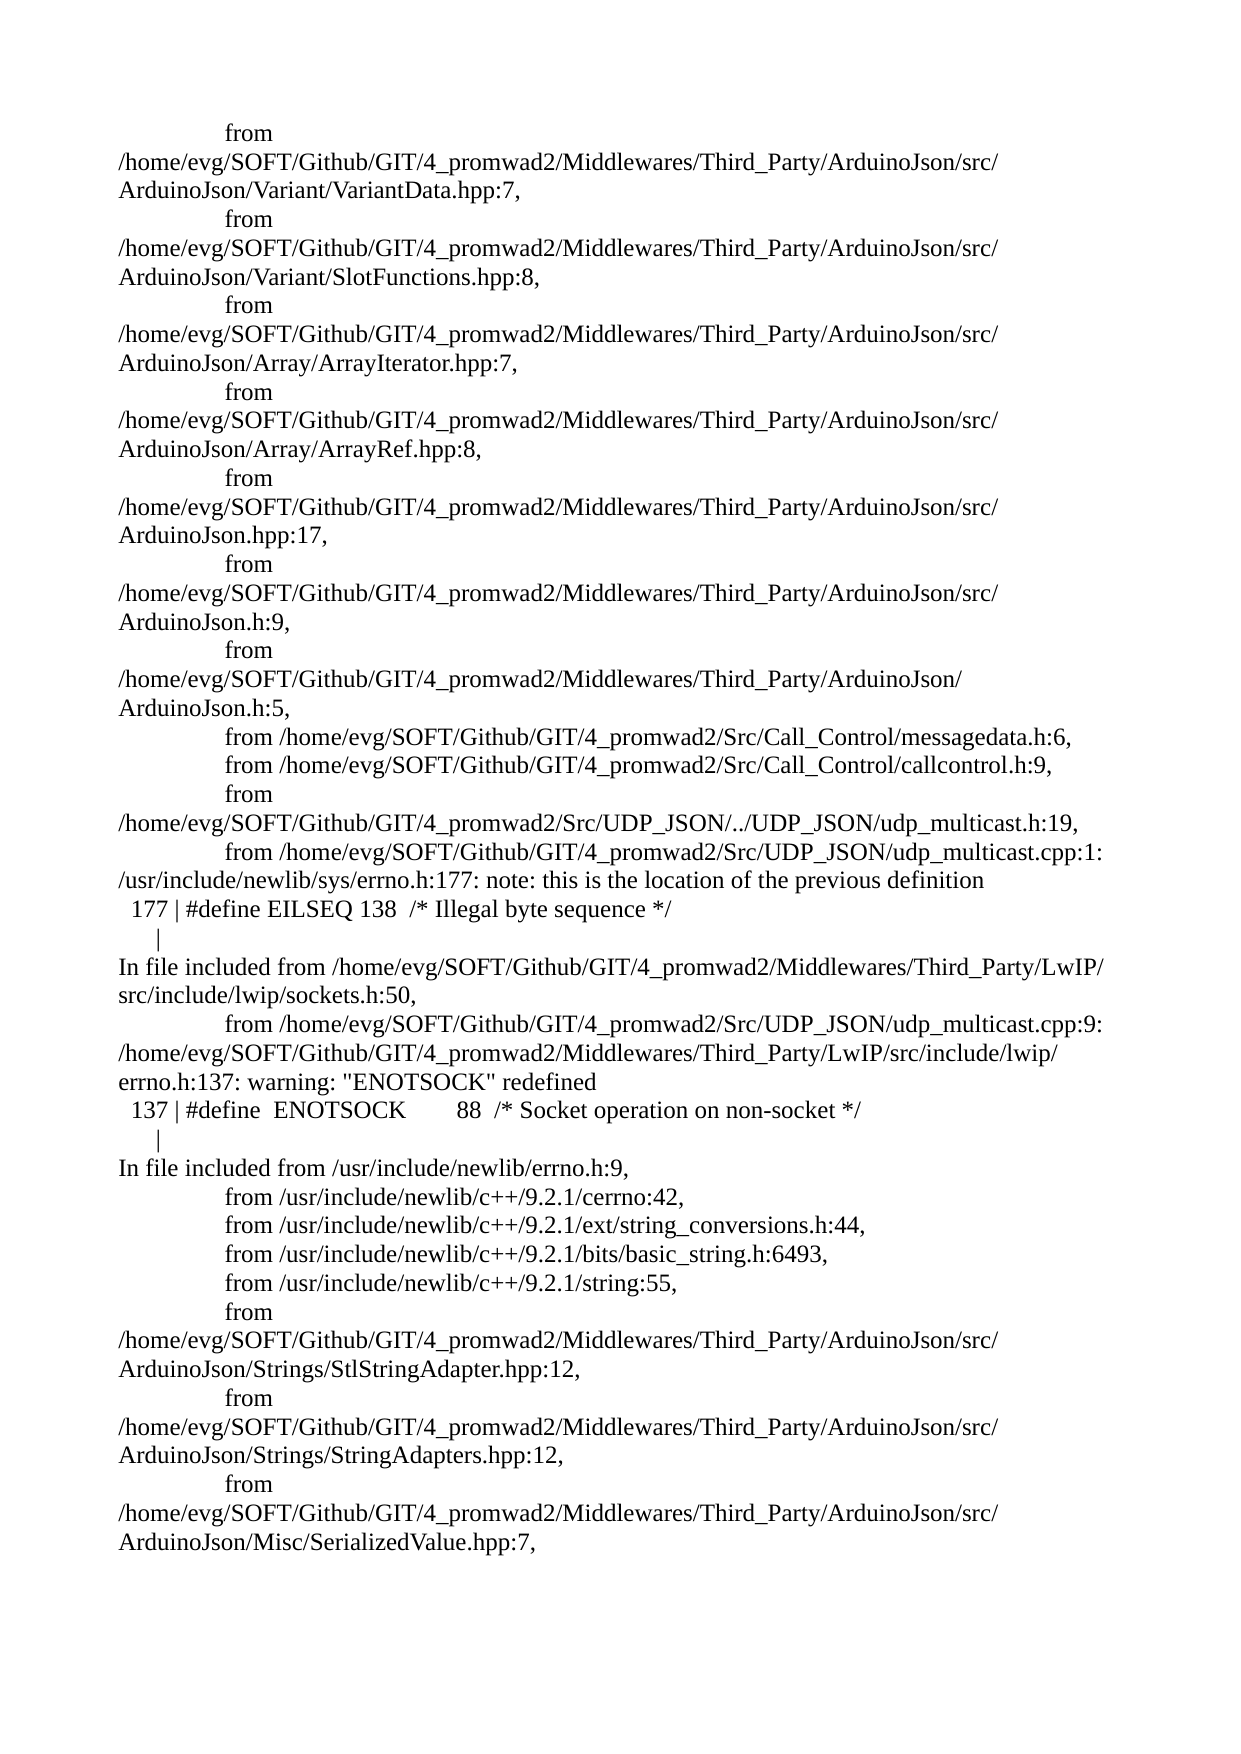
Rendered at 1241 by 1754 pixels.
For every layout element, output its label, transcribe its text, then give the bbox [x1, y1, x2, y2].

text In file included from /usr/include/newlib/errno.h:9, [118, 1153, 1122, 1182]
text /home/evg/SOFT/Github/GIT/4_promwad2/Middlewares/Third_Party/LwIP/src/include/lwip/errno.h:137: warning: "ENOTSOCK" redefined [118, 1038, 1122, 1096]
text from /home/evg/SOFT/Github/GIT/4_promwad2/Src/Call_Control/messagedata.h:6, [118, 722, 1122, 751]
text | [118, 923, 1122, 952]
text from /usr/include/newlib/c++/9.2.1/cerrno:42, [118, 1182, 1122, 1211]
text from /home/evg/SOFT/Github/GIT/4_promwad2/Src/UDP_JSON/../UDP_JSON/udp_multicast.h:19, [118, 779, 1122, 837]
text In file included from /home/evg/SOFT/Github/GIT/4_promwad2/Middlewares/Third_Party/LwIP/src/include/lwip/sockets.h:50, [118, 952, 1122, 1009]
text from /home/evg/SOFT/Github/GIT/4_promwad2/Src/UDP_JSON/udp_multicast.cpp:1: [118, 837, 1122, 866]
text from /home/evg/SOFT/Github/GIT/4_promwad2/Middlewares/Third_Party/ArduinoJson/src/ArduinoJson/Array/ArrayRef.hpp:8, [118, 377, 1122, 463]
text from /home/evg/SOFT/Github/GIT/4_promwad2/Middlewares/Third_Party/ArduinoJson/src/ArduinoJson/Misc/SerializedValue.hpp:7, [118, 1469, 1122, 1556]
text | [118, 1124, 1122, 1153]
text from /usr/include/newlib/c++/9.2.1/ext/string_conversions.h:44, [118, 1211, 1122, 1239]
text from /home/evg/SOFT/Github/GIT/4_promwad2/Middlewares/Third_Party/ArduinoJson/src/ArduinoJson.hpp:17, [118, 463, 1122, 549]
text from /usr/include/newlib/c++/9.2.1/bits/basic_string.h:6493, [118, 1239, 1122, 1268]
text from /home/evg/SOFT/Github/GIT/4_promwad2/Src/UDP_JSON/udp_multicast.cpp:9: [118, 1009, 1122, 1038]
text 177 | #define EILSEQ 138 /* Illegal byte sequence */ [118, 894, 1122, 923]
text from /home/evg/SOFT/Github/GIT/4_promwad2/Src/Call_Control/callcontrol.h:9, [118, 751, 1122, 779]
text from /home/evg/SOFT/Github/GIT/4_promwad2/Middlewares/Third_Party/ArduinoJson/src/ArduinoJson/Variant/SlotFunctions.hpp:8, [118, 204, 1122, 291]
text from /home/evg/SOFT/Github/GIT/4_promwad2/Middlewares/Third_Party/ArduinoJson/src/ArduinoJson/Strings/StlStringAdapter.hpp:12, [118, 1297, 1122, 1383]
text from /home/evg/SOFT/Github/GIT/4_promwad2/Middlewares/Third_Party/ArduinoJson/src/ArduinoJson/Array/ArrayIterator.hpp:7, [118, 291, 1122, 377]
text /usr/include/newlib/sys/errno.h:177: note: this is the location of the previous definition [118, 866, 1122, 894]
text from /home/evg/SOFT/Github/GIT/4_promwad2/Middlewares/Third_Party/ArduinoJson/src/ArduinoJson/Variant/VariantData.hpp:7, [118, 118, 1122, 204]
text 137 | #define ENOTSOCK 88 /* Socket operation on non-socket */ [118, 1096, 1122, 1124]
text from /usr/include/newlib/c++/9.2.1/string:55, [118, 1268, 1122, 1297]
text from /home/evg/SOFT/Github/GIT/4_promwad2/Middlewares/Third_Party/ArduinoJson/src/ArduinoJson/Strings/StringAdapters.hpp:12, [118, 1383, 1122, 1469]
text from /home/evg/SOFT/Github/GIT/4_promwad2/Middlewares/Third_Party/ArduinoJson/ArduinoJson.h:5, [118, 636, 1122, 722]
text from /home/evg/SOFT/Github/GIT/4_promwad2/Middlewares/Third_Party/ArduinoJson/src/ArduinoJson.h:9, [118, 549, 1122, 636]
